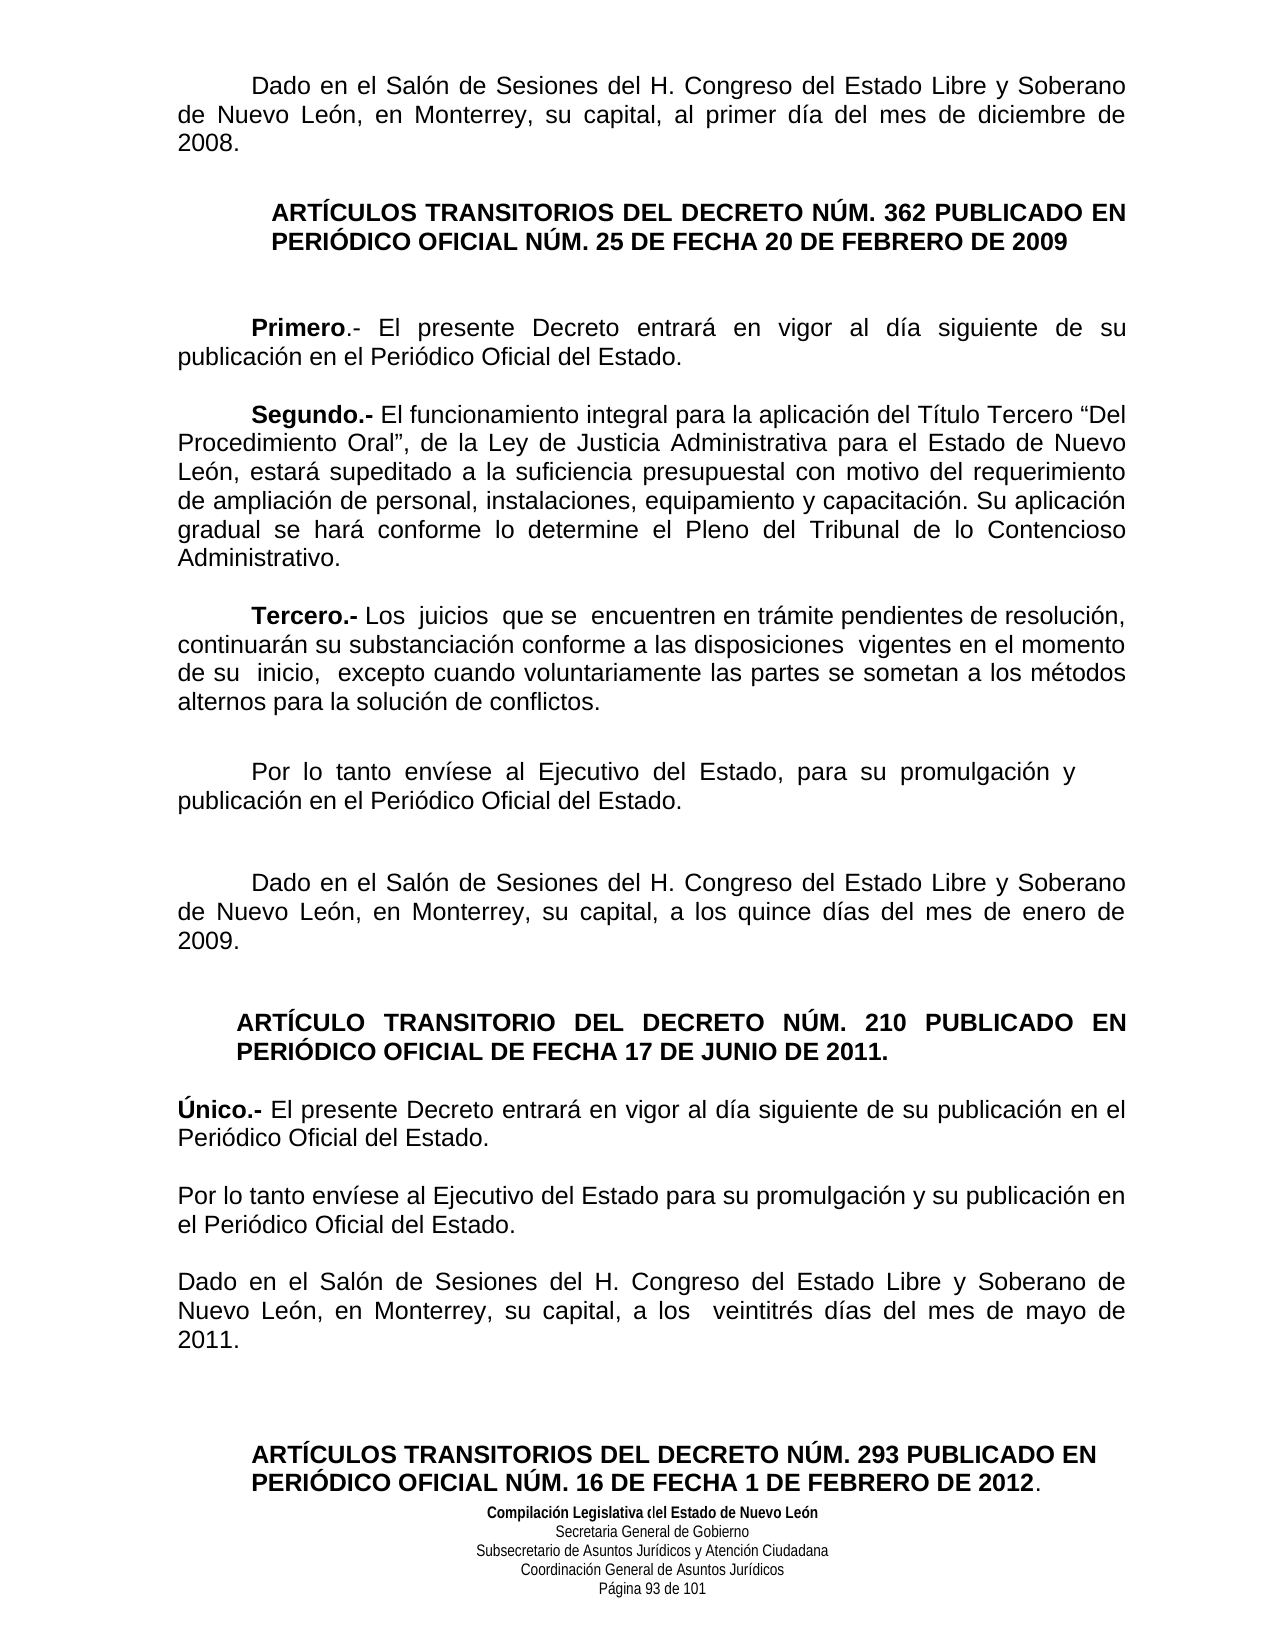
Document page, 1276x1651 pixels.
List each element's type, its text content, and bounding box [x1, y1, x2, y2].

text Único.- El presente Decreto entrará en vigor al día siguiente de su publicación en el Periódico Oficial del Estado. [177, 1094, 1127, 1152]
text Por lo tanto envíese al Ejecutivo del Estado, para su promulgación y publicación en el Periódico Oficial del Estado. [177, 757, 1078, 814]
text Por lo tanto envíese al Ejecutivo del Estado para su promulgación y su publicación en el Periódico Oficial del Estado. [177, 1181, 1127, 1238]
text ARTÍCULO TRANSITORIO DEL DECRETO NÚM. 210 PUBLICADO EN PERIÓDICO OFICIAL DE FECHA 17 DE JUNIO DE 2011. [236, 1008, 1127, 1066]
text Dado en el Salón de Sesiones del H. Congreso del Estado Libre y Soberano de Nuevo León, en Monterrey, su capital, al primer día del mes de diciembre de 2008. [177, 71, 1127, 157]
text ARTÍCULOS TRANSITORIOS DEL DECRETO NÚM. 362 PUBLICADO EN PERIÓDICO OFICIAL NÚM. 25 DE FECHA 20 DE FEBRERO DE 2009 [271, 198, 1127, 256]
text Primero.- El presente Decreto entrará en vigor al día siguiente de su publicación en el Periódico Oficial del Estado. [177, 313, 1127, 371]
text Segundo.- El funcionamiento integral para la aplicación del Título Tercero “Del Procedimiento Oral”, de la Ley de Justicia Administrativa para el Estado de Nuevo León, estará supeditado a la suficiencia presupuestal con motivo del requerimiento de ampliación de personal, instalaciones, equipamiento y capacitación. Su aplicación gradual se hará conforme lo determine el Pleno del Tribunal de lo Contencioso Administrativo. [177, 399, 1127, 572]
text Tercero.- Los juicios que se encuentren en trámite pendientes de resolución, continuarán su substanciación conforme a las disposiciones vigentes en el momento de su inicio, excepto cuando voluntariamente las partes se sometan a los métodos alternos para la solución de conflictos. [177, 601, 1127, 716]
text Dado en el Salón de Sesiones del H. Congreso del Estado Libre y Soberano de Nuevo León, en Monterrey, su capital, a los veintitrés días del mes de mayo de 2011. [177, 1267, 1127, 1353]
text Dado en el Salón de Sesiones del H. Congreso del Estado Libre y Soberano de Nuevo León, en Monterrey, su capital, a los quince días del mes de enero de 2009. [177, 868, 1127, 954]
text ARTÍCULOS TRANSITORIOS DEL DECRETO NÚM. 293 PUBLICADO EN PERIÓDICO OFICIAL NÚM. 16 DE FECHA 1 DE FEBRERO DE 2012. [251, 1439, 1098, 1497]
